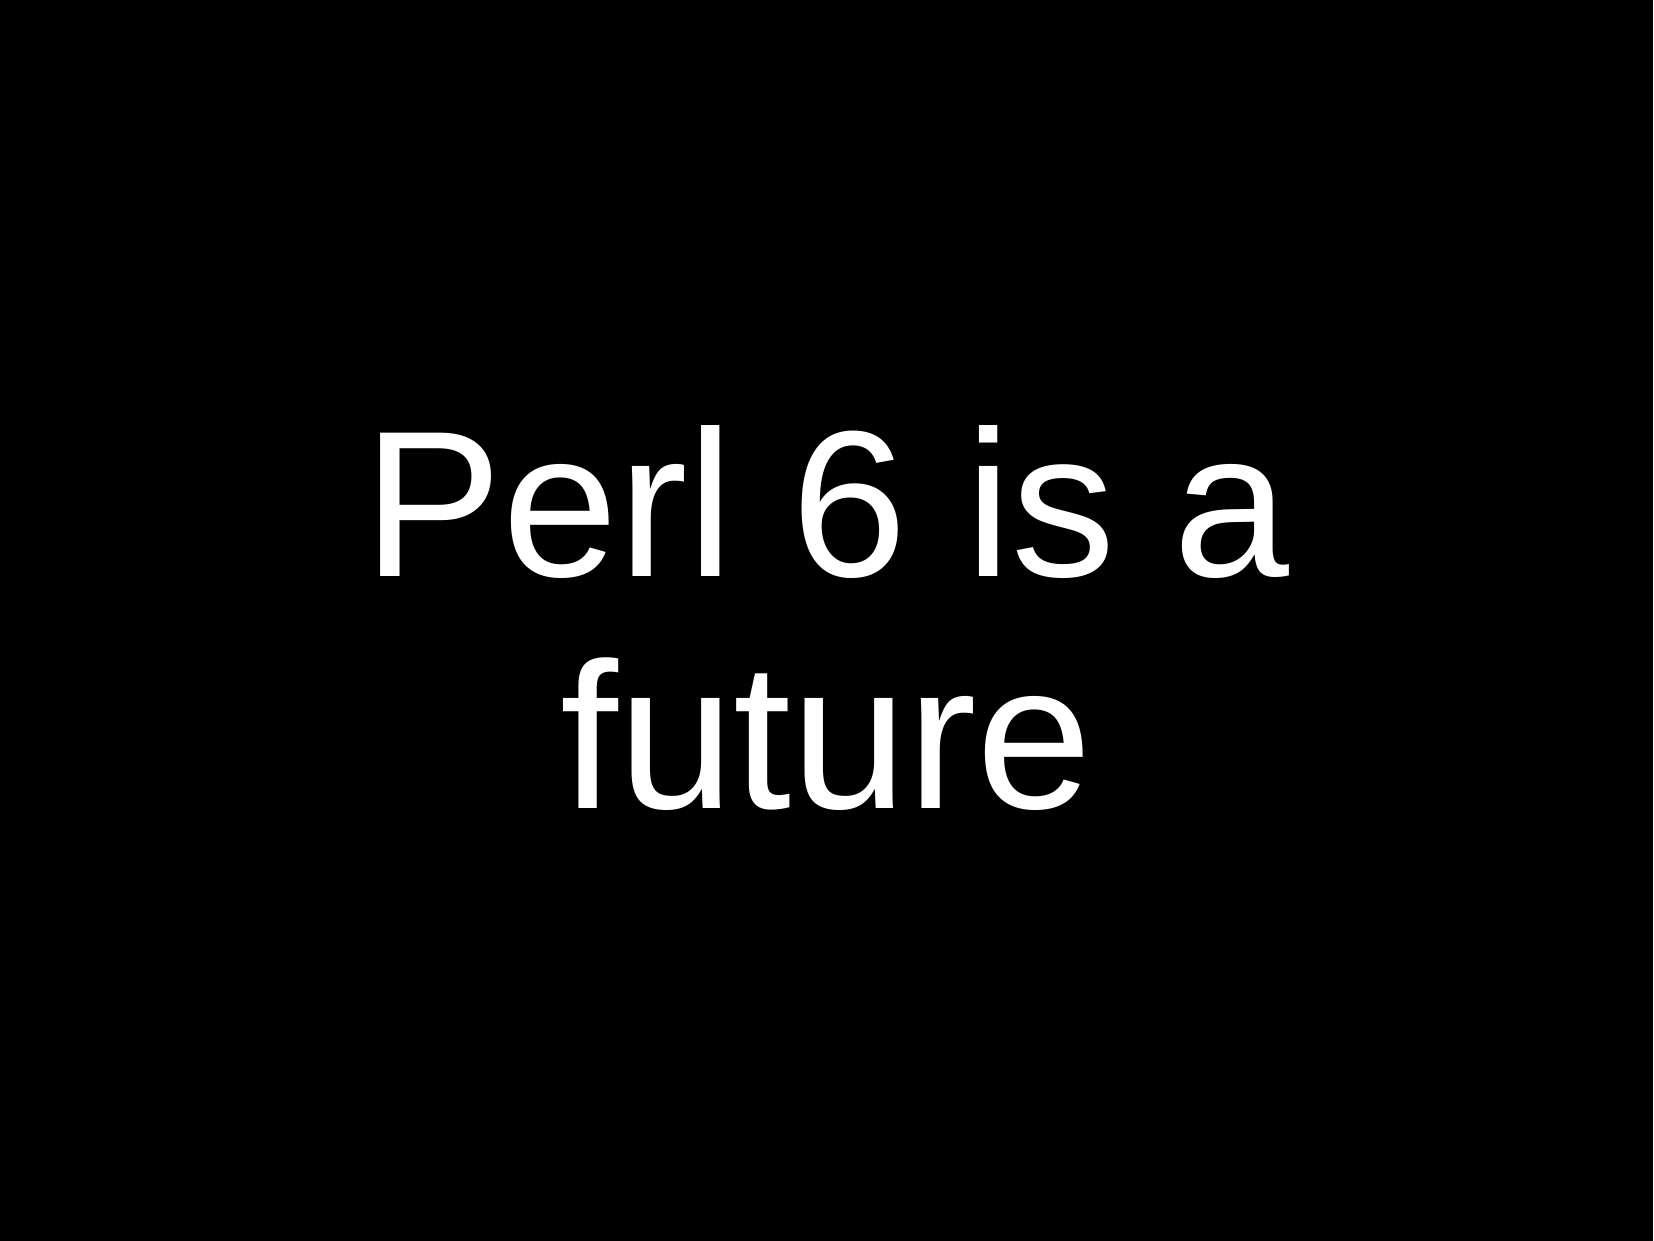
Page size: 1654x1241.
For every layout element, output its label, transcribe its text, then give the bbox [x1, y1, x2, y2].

title Perl 6 is a future [82, 101, 1571, 1140]
